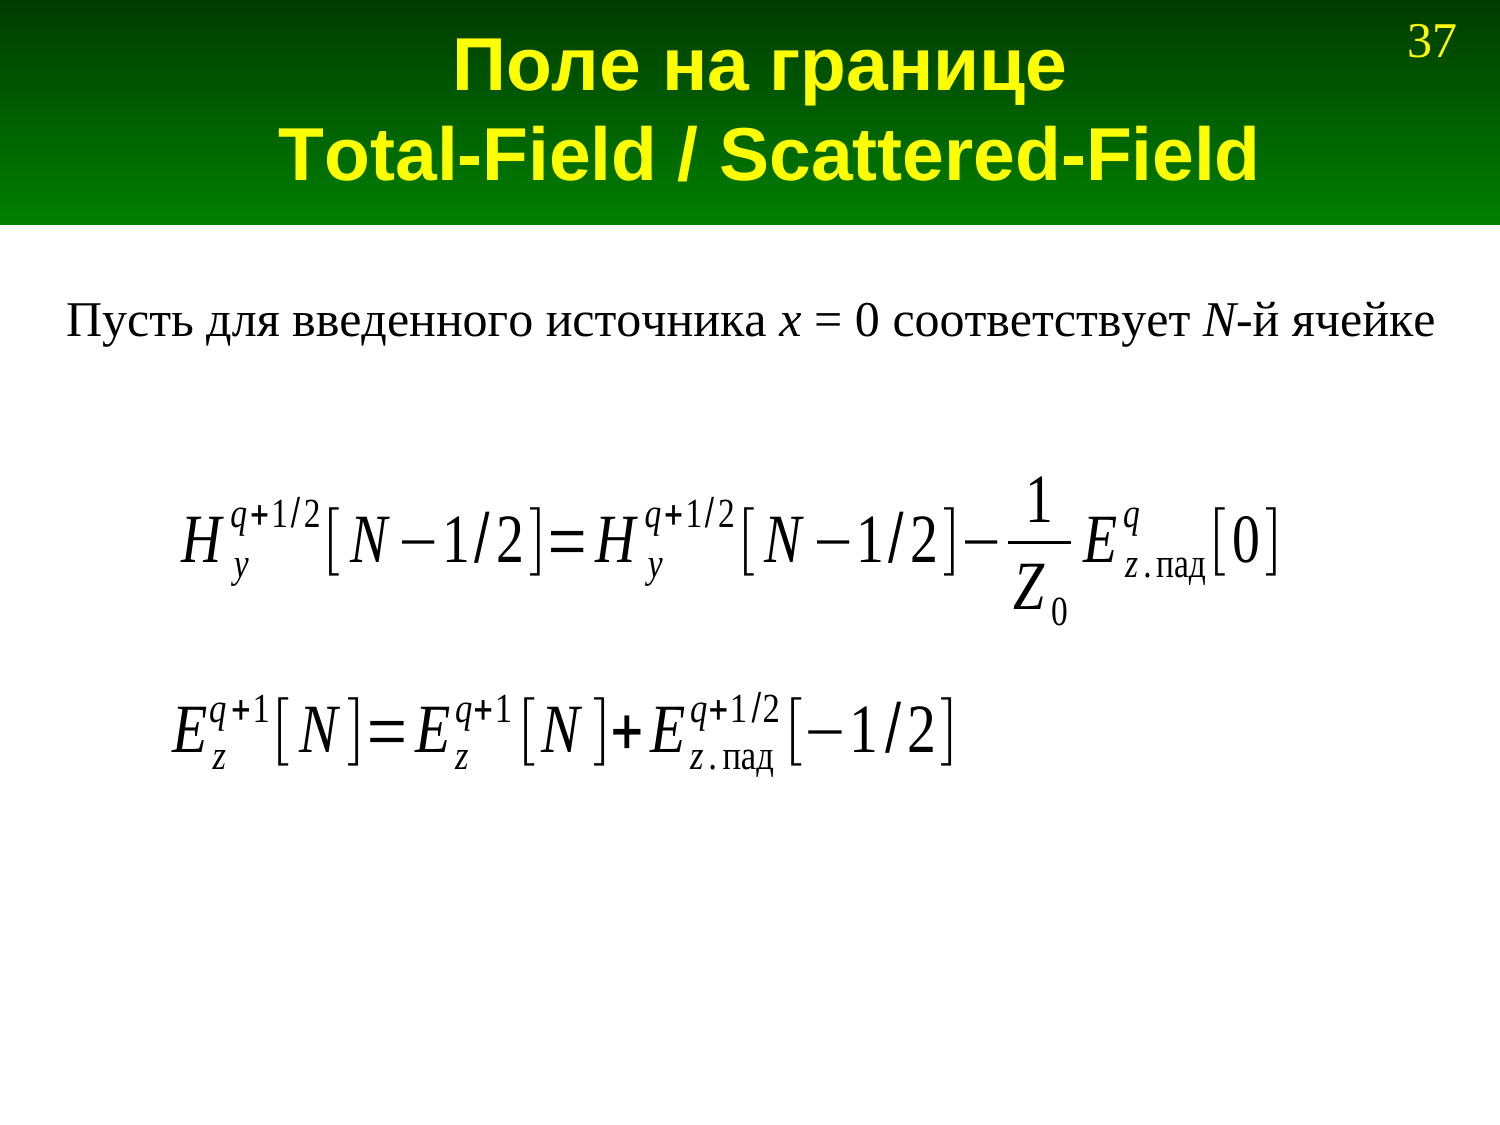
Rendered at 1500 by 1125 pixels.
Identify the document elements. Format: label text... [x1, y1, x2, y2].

chart [153, 460, 1304, 635]
title Поле на границе Total-Field / Scattered-Field [100, 7, 1441, 204]
text_box Пусть для введенного источника x = 0 соответствует N-й ячейке [51, 279, 1468, 355]
chart [154, 683, 969, 780]
